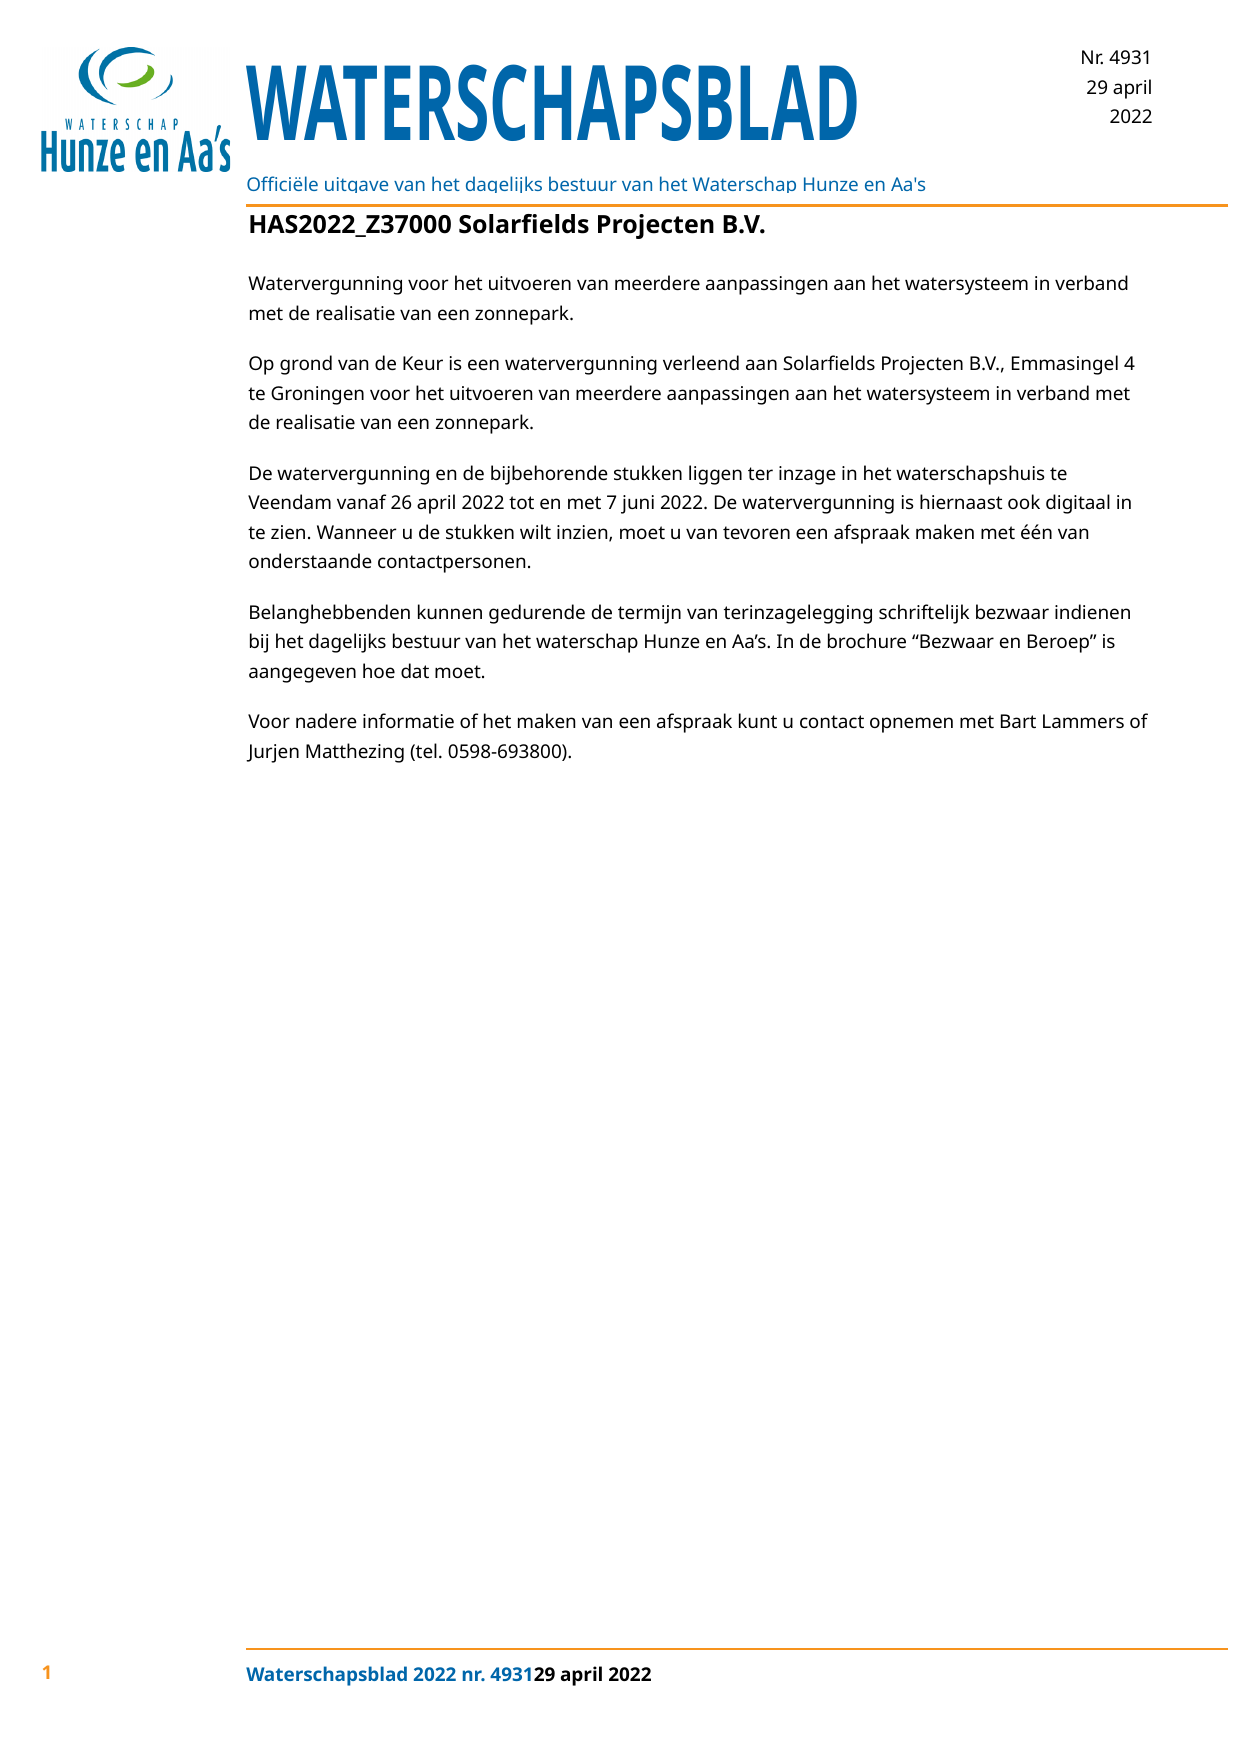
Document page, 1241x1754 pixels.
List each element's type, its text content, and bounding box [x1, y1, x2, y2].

picture [41, 47, 231, 172]
text De watervergunning en de bijbehorende stukken liggen ter inzage in het waterschapshuis te Veendam vanaf 26 april 2022 tot en met 7 juni 2022. De watervergunning is hiernaast ook digitaal in te zien. Wanneer u de stukken wilt inzien, moet u van tevoren een afspraak maken met één van onderstaande contactpersonen. [248, 460, 1152, 574]
picture [47, 154, 51, 172]
text Voor nadere informatie of het maken van een afspraak kunt u contact opnemen met Bart Lammers of Jurjen Matthezing (tel. 0598-693800). [248, 709, 1152, 764]
picture [183, 163, 191, 172]
picture [226, 145, 231, 156]
text Op grond van de Keur is een watervergunning verleend aan Solarfields Projecten B.V., Emmasingel 4 te Groningen voor het uitvoeren van meerdere aanpassingen aan het watersysteem in verband met de realisatie van een zonnepark. [248, 350, 1152, 435]
text Watervergunning voor het uitvoeren van meerdere aanpassingen aan het watersysteem in verband met de realisatie van een zonnepark. [248, 270, 1152, 326]
text HAS2022_Z37000 Solarfields Projecten B.V. [248, 207, 1152, 241]
text Belanghebbenden kunnen gedurende de termijn van terinzagelegging schriftelijk bezwaar indienen bij het dagelijks bestuur van het waterschap Hunze en Aa’s. In de brochure “Bezwaar en Beroep” is aangegeven hoe dat moet. [248, 599, 1152, 684]
